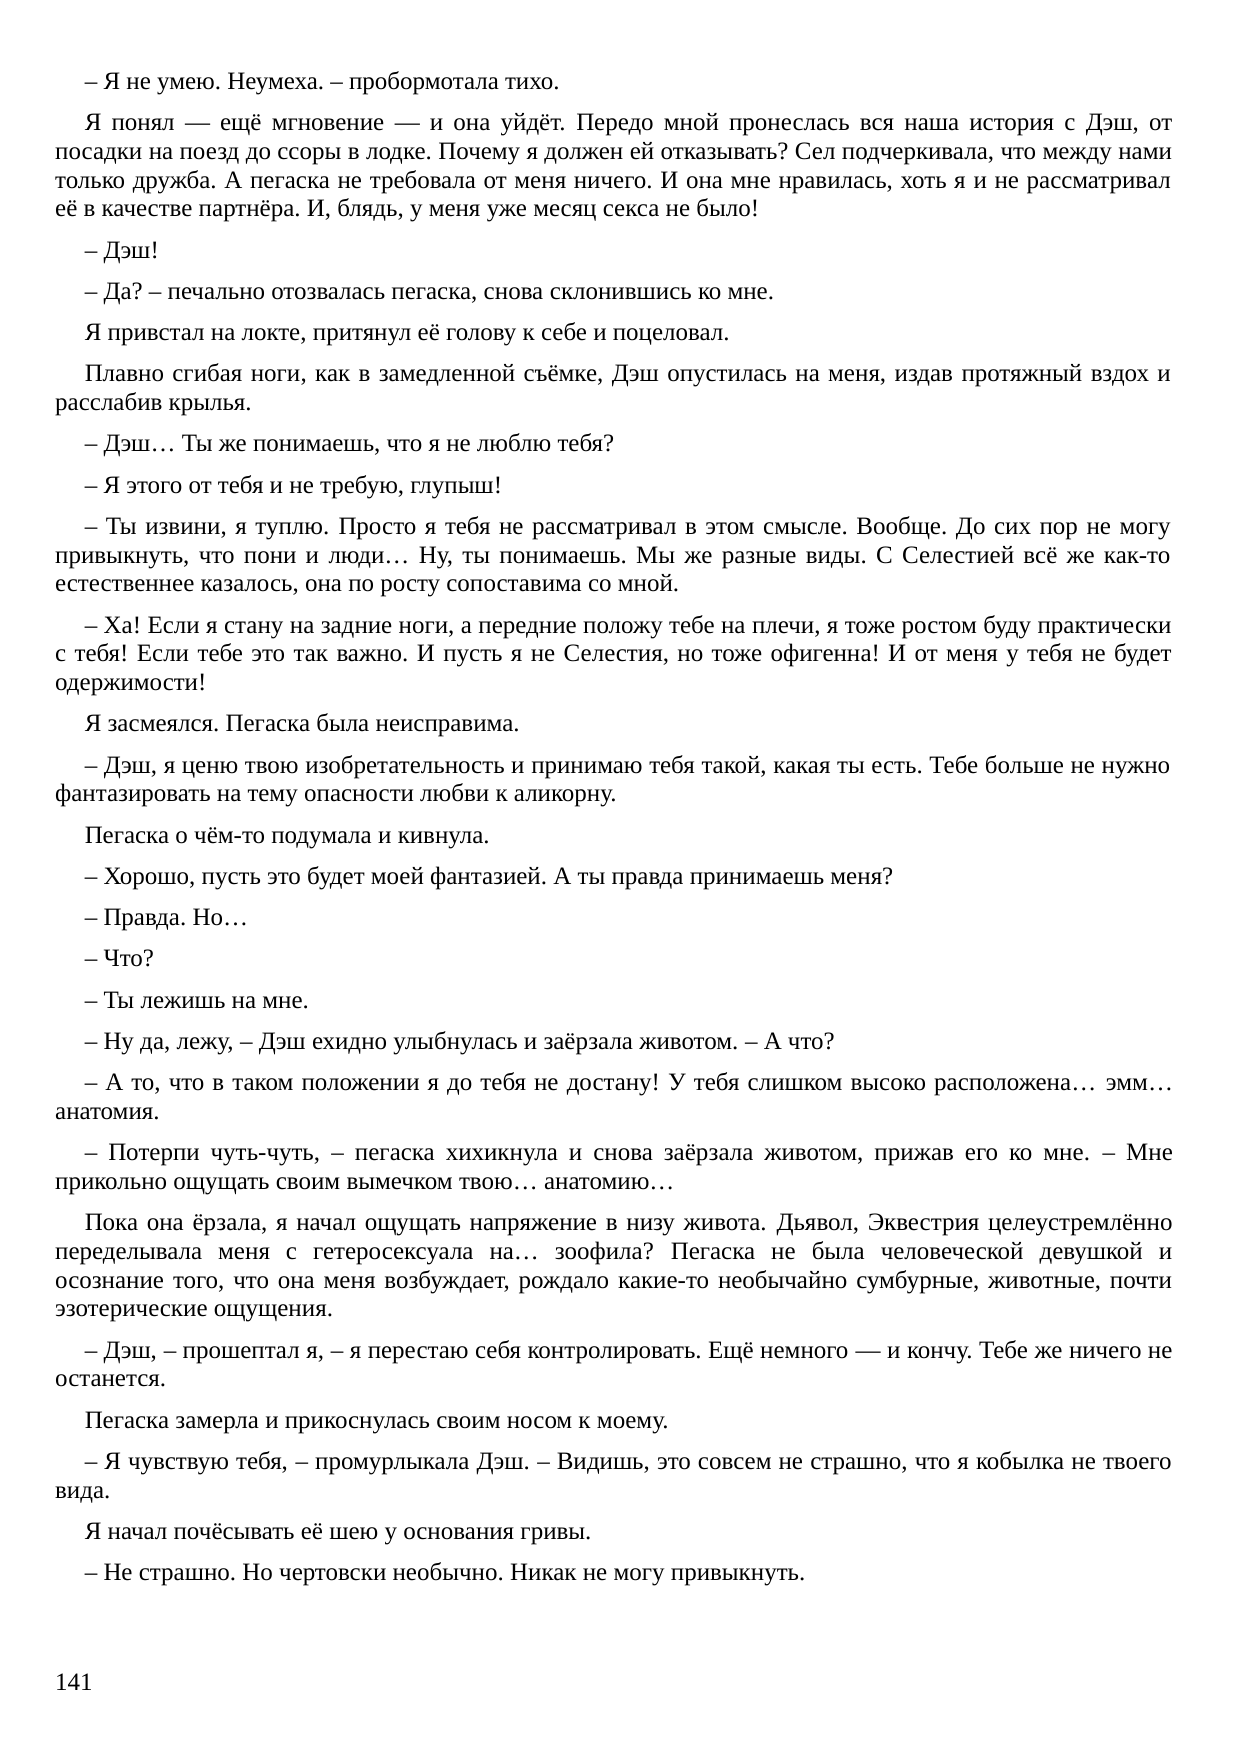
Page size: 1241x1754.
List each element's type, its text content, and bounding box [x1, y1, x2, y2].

text Пегаска замерла и прикоснулась своим носом к моему. [55, 1405, 1173, 1433]
text Плавно сгибая ноги, как в замедленной съёмке, Дэш опустилась на меня, издав протяжный вздох и расслабив крылья. [55, 358, 1173, 416]
text – Я не умею. Неумеха. – пробормотала тихо. [55, 66, 1173, 95]
text – Я этого от тебя и не требую, глупыш! [55, 470, 1173, 498]
text – Я чувствую тебя, – промурлыкала Дэш. – Видишь, это совсем не страшно, что я кобылка не твоего вида. [55, 1446, 1173, 1503]
text Пегаска о чём-то подумала и кивнула. [55, 820, 1173, 848]
text Я начал почёсывать её шею у основания гривы. [55, 1516, 1173, 1545]
text Пока она ёрзала, я начал ощущать напряжение в низу живота. Дьявол, Эквестрия целеустремлённо переделывала меня с гетеросексуала на… зоофила? Пегаска не была человеческой девушкой и осознание того, что она меня возбуждает, рождало какие-то необычайно сумбурные, животные, почти эзотерические ощущения. [55, 1207, 1173, 1322]
text – Ну да, лежу, – Дэш ехидно улыбнулась и заёрзала животом. – А что? [55, 1026, 1173, 1055]
text – Ты лежишь на мне. [55, 985, 1173, 1013]
text – Дэш, – прошептал я, – я перестаю себя контролировать. Ещё немного — и кончу. Тебе же ничего не останется. [55, 1335, 1173, 1392]
text – Не страшно. Но чертовски необычно. Никак не могу привыкнуть. [55, 1557, 1173, 1586]
text – Потерпи чуть-чуть, – пегаска хихикнула и снова заёрзала животом, прижав его ко мне. – Мне прикольно ощущать своим вымечком твою… анатомию… [55, 1137, 1173, 1195]
text – Правда. Но… [55, 902, 1173, 931]
text – Дэш! [55, 235, 1173, 263]
text Я понял — ещё мгновение — и она уйдёт. Передо мной пронеслась вся наша история с Дэш, от посадки на поезд до ссоры в лодке. Почему я должен ей отказывать? Сел подчеркивала, что между нами только дружба. А пегаска не требовала от меня ничего. И она мне нравилась, хоть я и не рассматривал её в качестве партнёра. И, блядь, у меня уже месяц секса не было! [55, 107, 1173, 222]
text – Ха! Если я стану на задние ноги, а передние положу тебе на плечи, я тоже ростом буду практически с тебя! Если тебе это так важно. И пусть я не Селестия, но тоже офигенна! И от меня у тебя не будет одержимости! [55, 610, 1173, 696]
text – Что? [55, 943, 1173, 972]
text Я привстал на локте, притянул её голову к себе и поцеловал. [55, 317, 1173, 346]
text Я засмеялся. Пегаска была неисправима. [55, 708, 1173, 737]
text – А то, что в таком положении я до тебя не достану! У тебя слишком высоко расположена… эмм… анатомия. [55, 1067, 1173, 1125]
text – Дэш… Ты же понимаешь, что я не люблю тебя? [55, 428, 1173, 457]
text – Дэш, я ценю твою изобретательность и принимаю тебя такой, какая ты есть. Тебе больше не нужно фантазировать на тему опасности любви к аликорну. [55, 750, 1173, 807]
text – Ты извини, я туплю. Просто я тебя не рассматривал в этом смысле. Вообще. До сих пор не могу привыкнуть, что пони и люди… Ну, ты понимаешь. Мы же разные виды. С Селестией всё же как-то естественнее казалось, она по росту сопоставима со мной. [55, 511, 1173, 597]
text – Да? – печально отозвалась пегаска, снова склонившись ко мне. [55, 276, 1173, 305]
text – Хорошо, пусть это будет моей фантазией. А ты правда принимаешь меня? [55, 861, 1173, 890]
